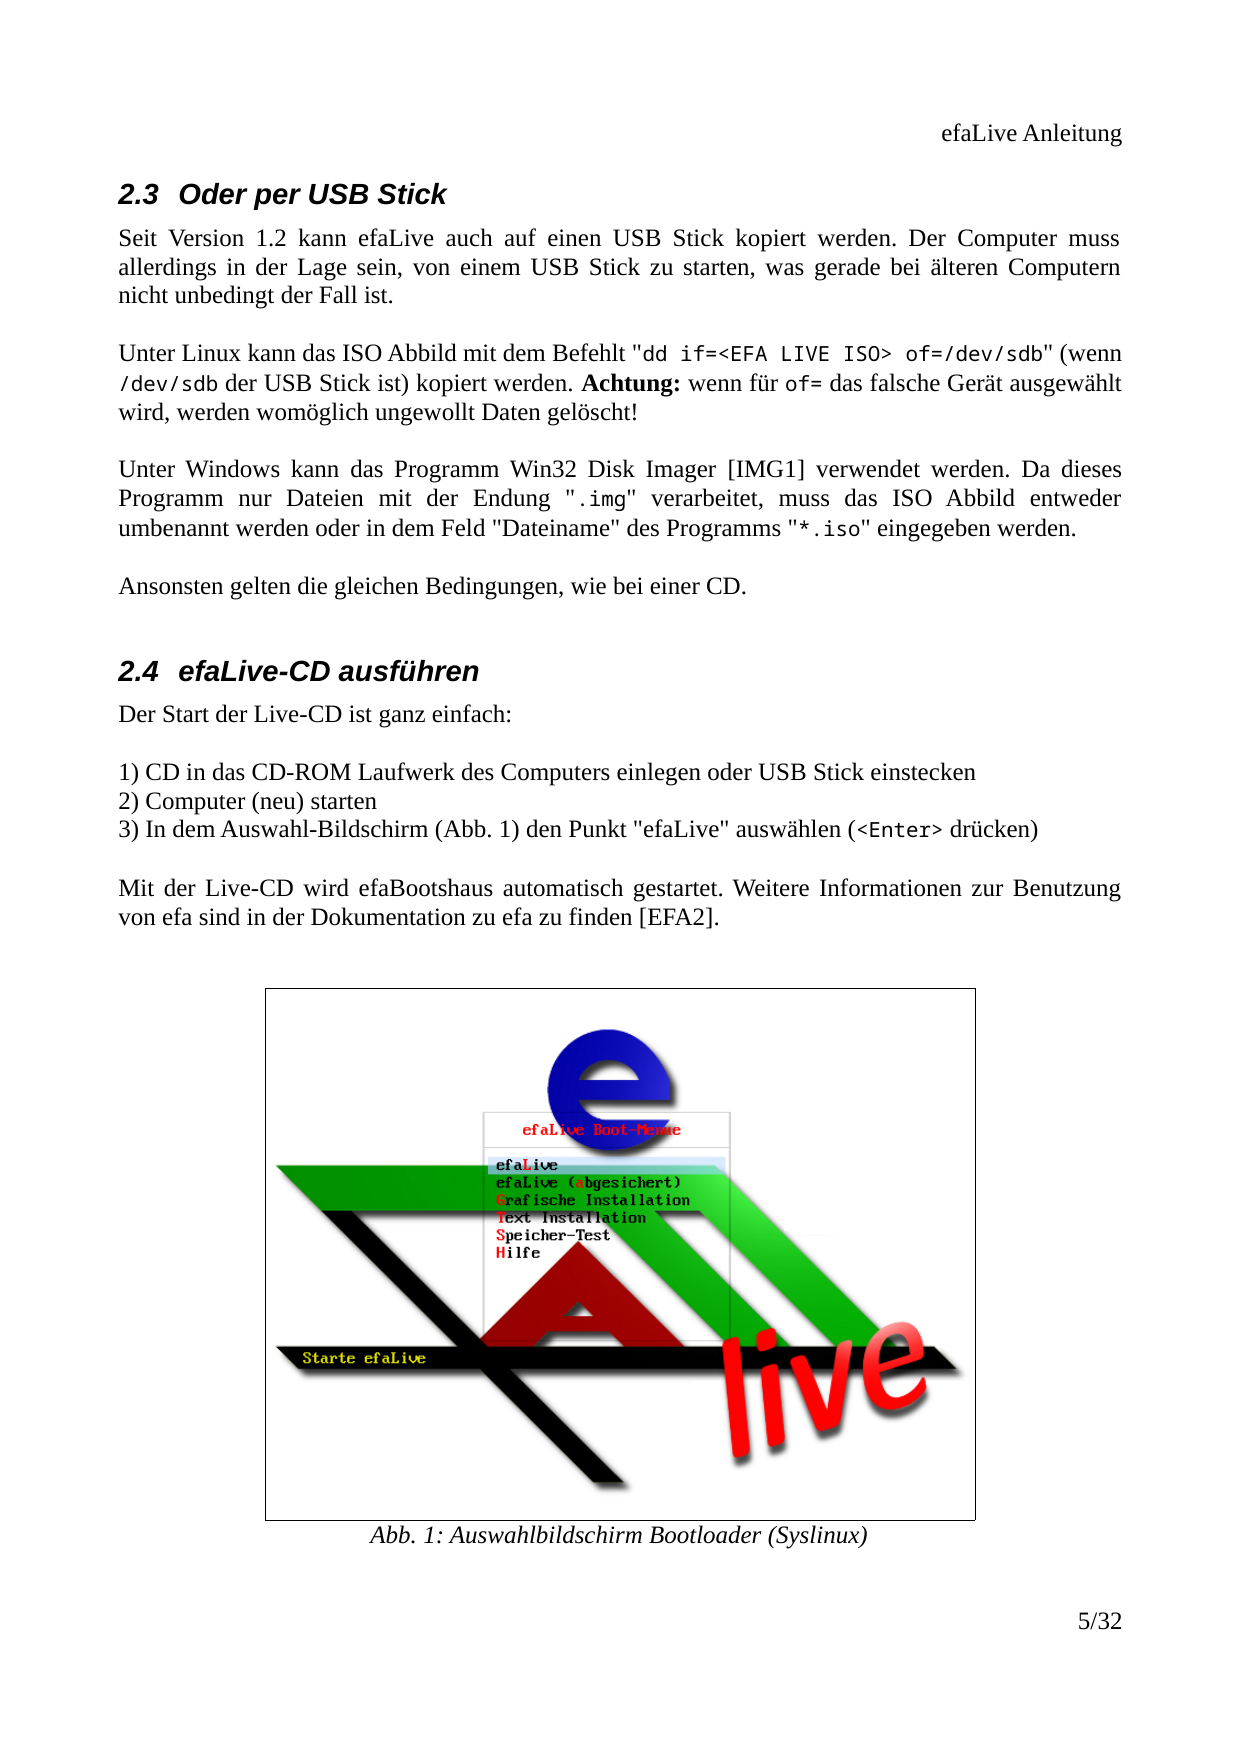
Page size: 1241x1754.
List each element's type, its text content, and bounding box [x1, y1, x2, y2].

text 2) Computer (neu) starten [118, 786, 1122, 814]
text Mit der Live-CD wird efaBootshaus automatisch gestartet. Weitere Informationen zur Benutzung von efa sind in der Dokumentation zu efa zu finden [EFA2]. [118, 873, 1122, 930]
subtitle Oder per USB Stick [118, 177, 1122, 211]
text Unter Windows kann das Programm Win32 Disk Imager [IMG1] verwendet werden. Da dieses Programm nur Dateien mit der Endung ".img" verarbeitet, muss das ISO Abbild entweder umbenannt werden oder in dem Feld "Dateiname" des Programms "*.iso" eingegeben werden. [118, 454, 1122, 542]
text 1) CD in das CD-ROM Laufwerk des Computers einlegen oder USB Stick einstecken [118, 757, 1122, 786]
text [266, 989, 975, 1520]
text Seit Version 1.2 kann efaLive auch auf einen USB Stick kopiert werden. Der Computer muss allerdings in der Lage sein, von einem USB Stick zu starten, was gerade bei älteren Computern nicht unbedingt der Fall ist. [118, 223, 1122, 309]
text Abb. 1: Auswahlbildschirm Bootloader (Syslinux) [265, 1521, 975, 1548]
text Der Start der Live-CD ist ganz einfach: [118, 699, 1122, 728]
text 3) In dem Auswahl-Bildschirm (Abb. 1) den Punkt "efaLive" auswählen (<Enter> drücken) [118, 814, 1122, 844]
subtitle efaLive-CD ausführen [118, 653, 1122, 687]
picture [268, 990, 972, 1517]
text Ansonsten gelten die gleichen Bedingungen, wie bei einer CD. [118, 571, 1122, 600]
text Unter Linux kann das ISO Abbild mit dem Befehlt "dd if=<EFA LIVE ISO> of=/dev/sdb" (wenn /dev/sdb der USB Stick ist) kopiert werden. Achtung: wenn für of= das falsche Gerät ausgewählt wird, werden womöglich ungewollt Daten gelöscht! [118, 338, 1122, 426]
